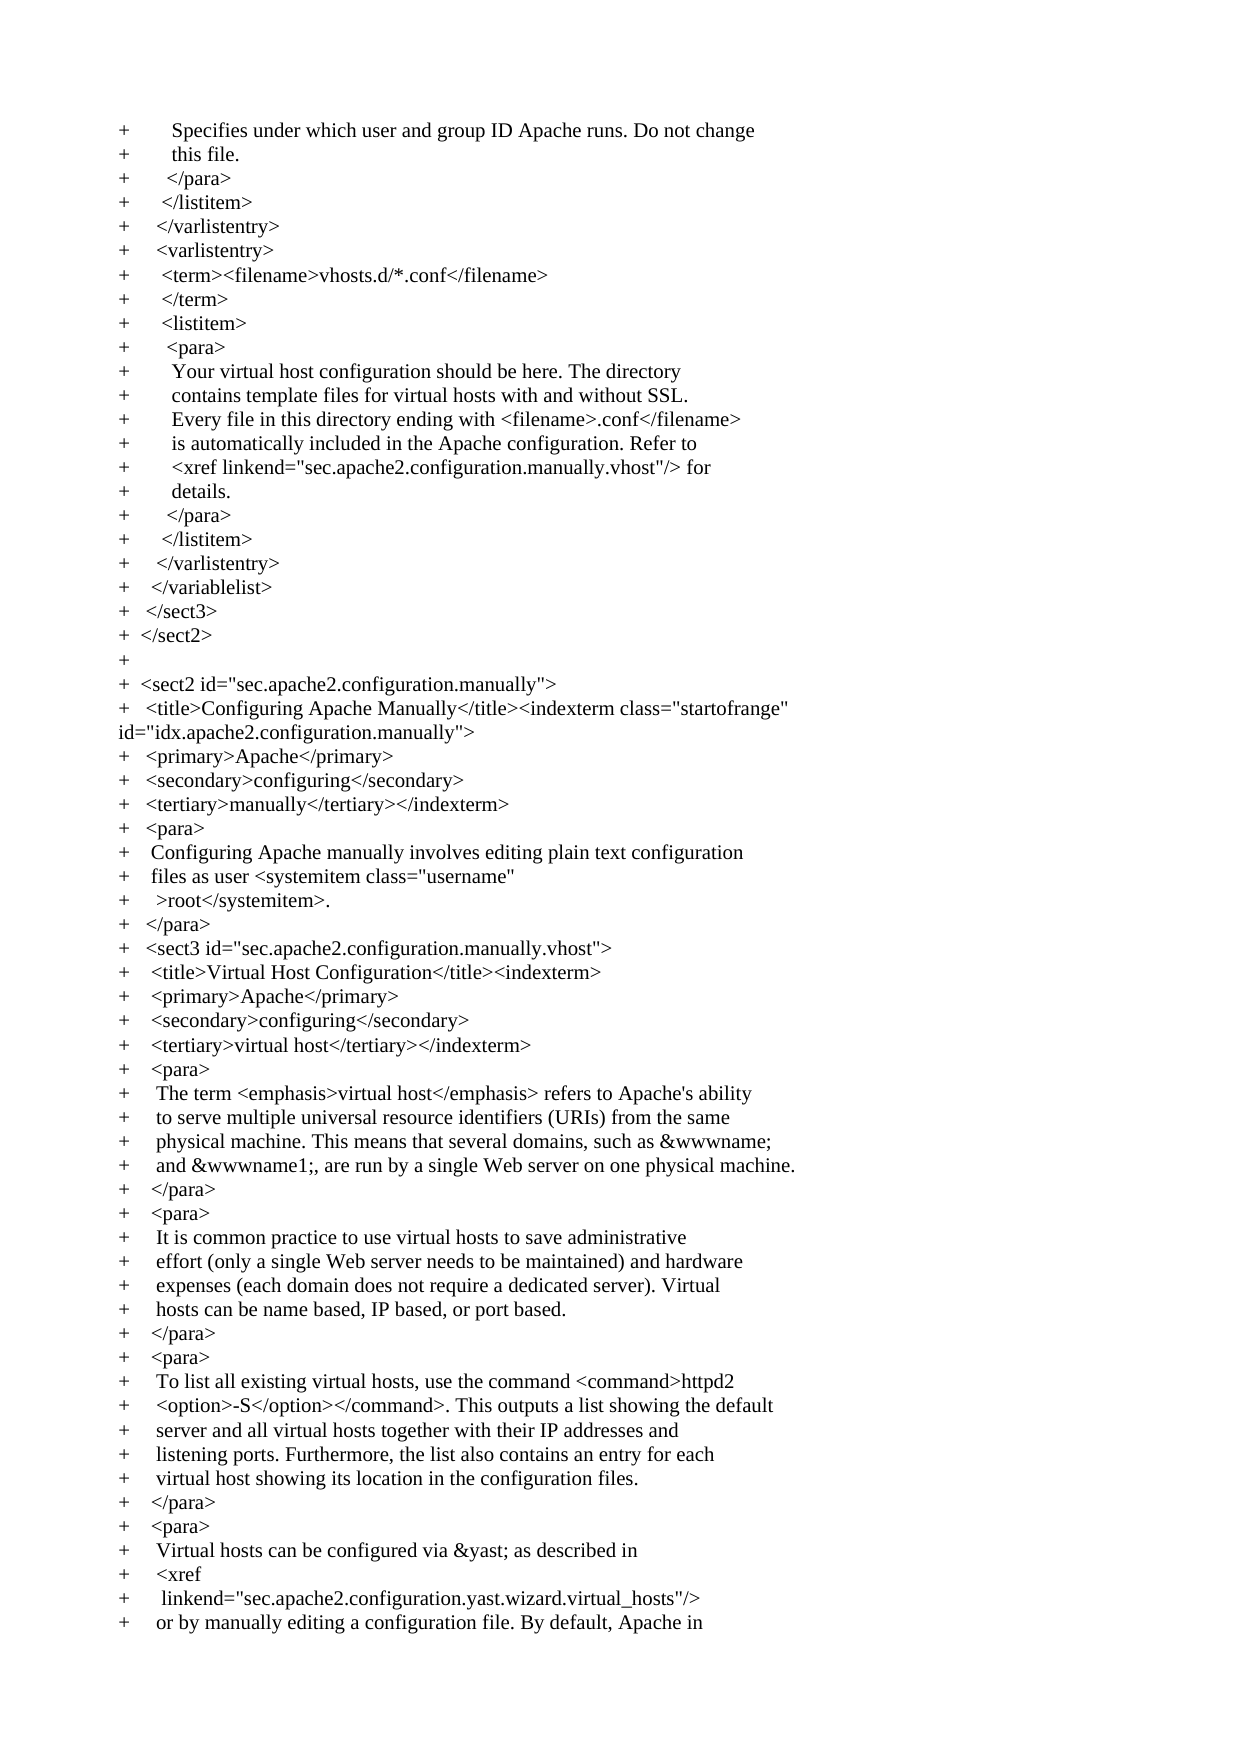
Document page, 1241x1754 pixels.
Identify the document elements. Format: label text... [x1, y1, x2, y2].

text + </listitem> [118, 190, 1122, 214]
text + </variablelist> [118, 575, 1122, 599]
text + and &wwwname1;, are run by a single Web server on one physical machine. [118, 1153, 1122, 1177]
text + </para> [118, 1177, 1122, 1201]
text + <sect3 id="sec.apache2.configuration.manually.vhost"> [118, 936, 1122, 960]
text + files as user <systemitem class="username" [118, 864, 1122, 888]
text + this file. [118, 142, 1122, 166]
text + </term> [118, 287, 1122, 311]
text + </sect2> [118, 623, 1122, 647]
text + <term><filename>vhosts.d/*.conf</filename> [118, 262, 1122, 287]
text + <para> [118, 1345, 1122, 1369]
text + <xref linkend="sec.apache2.configuration.manually.vhost"/> for [118, 455, 1122, 479]
text + <secondary>configuring</secondary> [118, 1008, 1122, 1032]
text + Specifies under which user and group ID Apache runs. Do not change [118, 118, 1122, 142]
text + <option>-S</option></command>. This outputs a list showing the default [118, 1393, 1122, 1417]
text + <sect2 id="sec.apache2.configuration.manually"> [118, 672, 1122, 696]
text + Every file in this directory ending with <filename>.conf</filename> [118, 407, 1122, 431]
text + </varlistentry> [118, 551, 1122, 575]
text + is automatically included in the Apache configuration. Refer to [118, 431, 1122, 455]
text + </para> [118, 503, 1122, 527]
text + server and all virtual hosts together with their IP addresses and [118, 1417, 1122, 1442]
text + </sect3> [118, 599, 1122, 623]
text + </listitem> [118, 527, 1122, 551]
text + details. [118, 479, 1122, 503]
text + </varlistentry> [118, 214, 1122, 238]
text + hosts can be name based, IP based, or port based. [118, 1297, 1122, 1321]
text + To list all existing virtual hosts, use the command <command>httpd2 [118, 1369, 1122, 1393]
text + </para> [118, 1490, 1122, 1514]
text + <tertiary>manually</tertiary></indexterm> [118, 792, 1122, 816]
text + <xref [118, 1562, 1122, 1586]
text + <para> [118, 816, 1122, 840]
text + linkend="sec.apache2.configuration.yast.wizard.virtual_hosts"/> [118, 1586, 1122, 1610]
text + <para> [118, 1514, 1122, 1538]
text + Configuring Apache manually involves editing plain text configuration [118, 840, 1122, 864]
text + <title>Configuring Apache Manually</title><indexterm class="startofrange" id="idx.apache2.configuration.manually"> [118, 696, 1122, 744]
text + Virtual hosts can be configured via &yast; as described in [118, 1538, 1122, 1562]
text + physical machine. This means that several domains, such as &wwwname; [118, 1129, 1122, 1153]
text + <varlistentry> [118, 238, 1122, 262]
text + contains template files for virtual hosts with and without SSL. [118, 383, 1122, 407]
text + <para> [118, 1057, 1122, 1081]
text + Your virtual host configuration should be here. The directory [118, 359, 1122, 383]
text + It is common practice to use virtual hosts to save administrative [118, 1225, 1122, 1249]
text + listening ports. Furthermore, the list also contains an entry for each [118, 1442, 1122, 1466]
text + <title>Virtual Host Configuration</title><indexterm> [118, 960, 1122, 984]
text + virtual host showing its location in the configuration files. [118, 1466, 1122, 1490]
text + The term <emphasis>virtual host</emphasis> refers to Apache's ability [118, 1081, 1122, 1105]
text + </para> [118, 166, 1122, 190]
text + expenses (each domain does not require a dedicated server). Virtual [118, 1273, 1122, 1297]
text + or by manually editing a configuration file. By default, Apache in [118, 1610, 1122, 1634]
text + </para> [118, 1321, 1122, 1345]
text + [118, 647, 1122, 672]
text + <primary>Apache</primary> [118, 984, 1122, 1008]
text + <tertiary>virtual host</tertiary></indexterm> [118, 1032, 1122, 1057]
text + <secondary>configuring</secondary> [118, 768, 1122, 792]
text + <para> [118, 1201, 1122, 1225]
text + <para> [118, 335, 1122, 359]
text + </para> [118, 912, 1122, 936]
text + <listitem> [118, 311, 1122, 335]
text + <primary>Apache</primary> [118, 744, 1122, 768]
text + to serve multiple universal resource identifiers (URIs) from the same [118, 1105, 1122, 1129]
text + effort (only a single Web server needs to be maintained) and hardware [118, 1249, 1122, 1273]
text + >root</systemitem>. [118, 888, 1122, 912]
